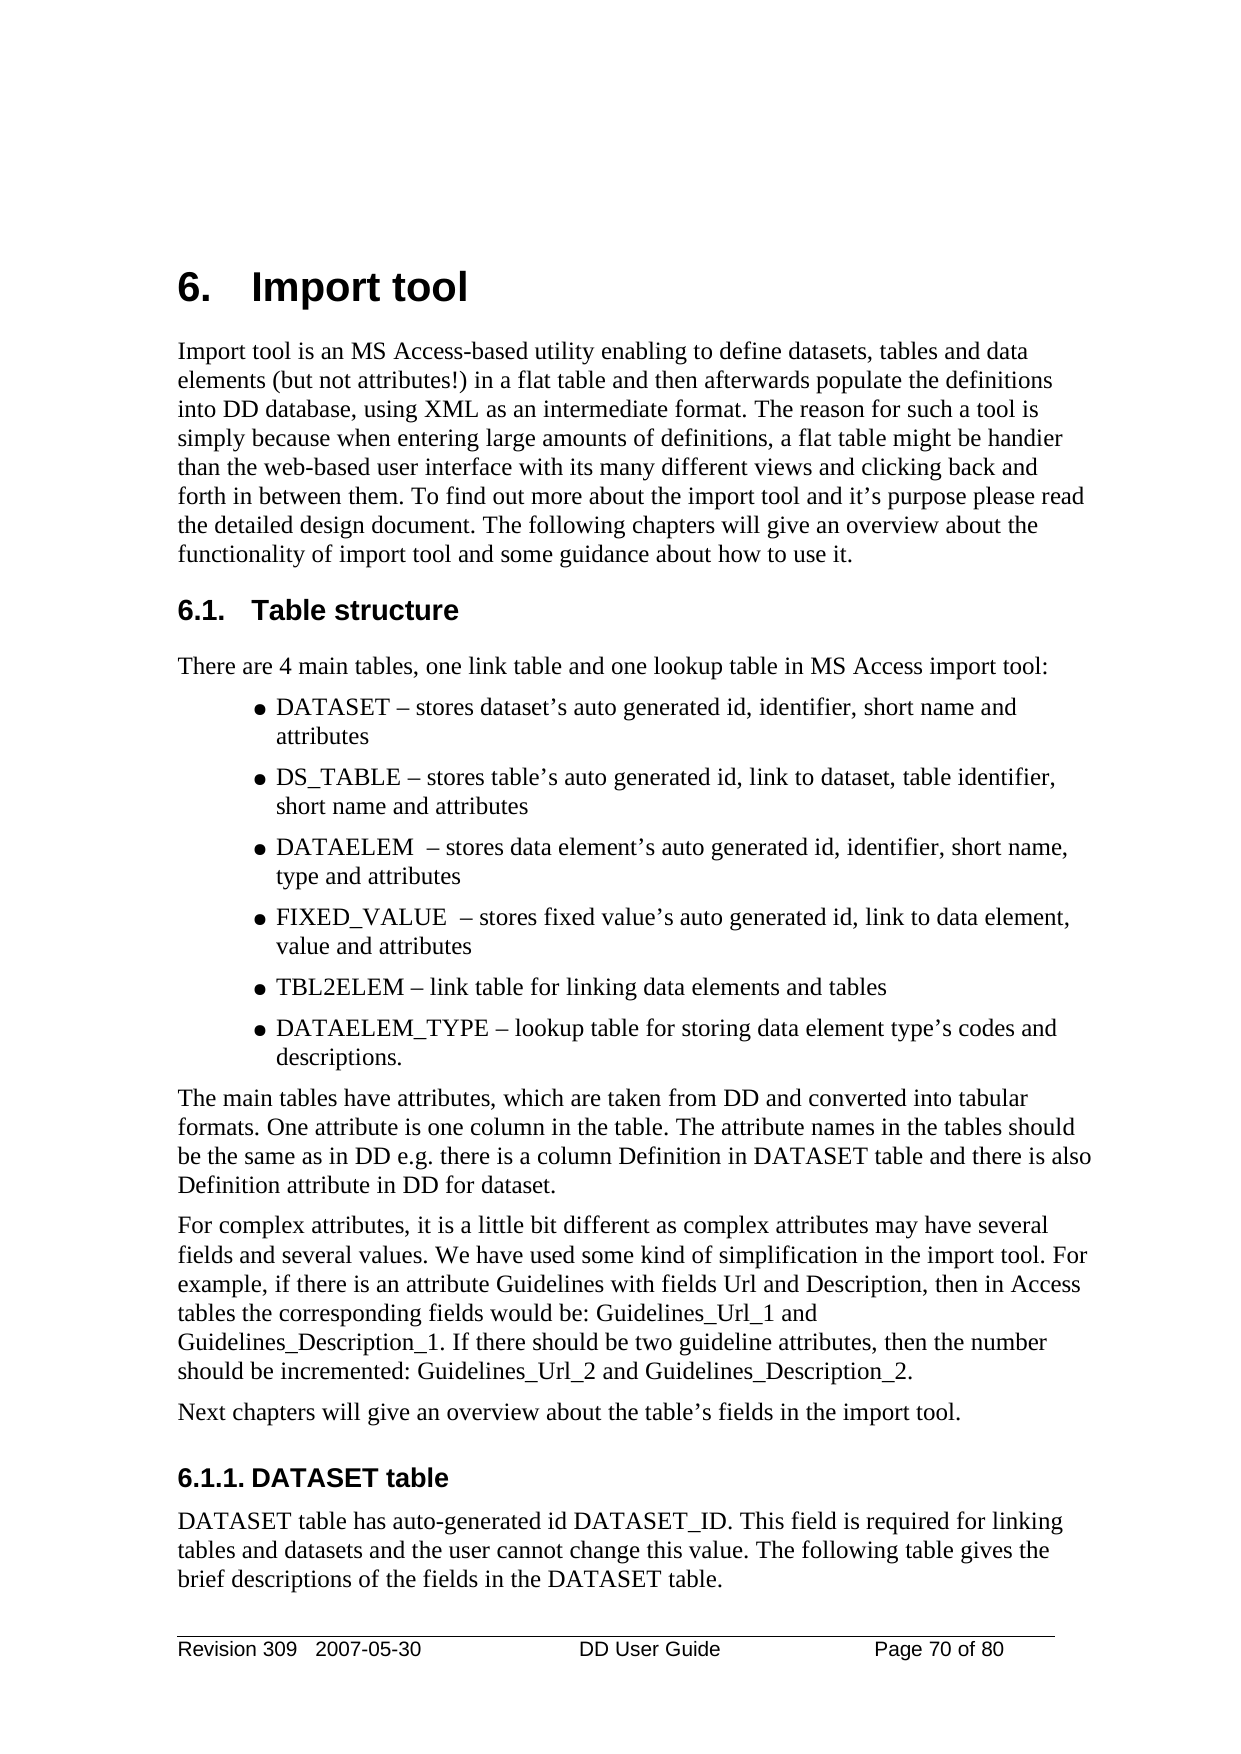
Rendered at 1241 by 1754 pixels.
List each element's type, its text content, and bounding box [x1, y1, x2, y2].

text The main tables have attributes, which are taken from DD and converted into tabular formats. One attribute is one column in the table. The attribute names in the tables should be the same as in DD e.g. there is a column Definition in DATASET table and there is also Definition attribute in DD for dataset. [177, 1082, 1092, 1199]
text There are 4 main tables, one link table and one lookup table in MS Access import tool: [177, 651, 1092, 680]
list DATAELEM_TYPE – lookup table for storing data element type’s codes and descriptions. [252, 1012, 1092, 1071]
subtitle Import tool [177, 263, 1092, 311]
text Next chapters will give an overview about the table’s fields in the import tool. [177, 1397, 1092, 1426]
text DATASET table has auto-generated id DATASET_ID. This field is required for linking tables and datasets and the user cannot change this value. The following table gives the brief descriptions of the fields in the DATASET table. [177, 1506, 1092, 1593]
subtitle DATASET table [177, 1462, 1092, 1493]
list DATASET – stores dataset’s auto generated id, identifier, short name and attributes [252, 692, 1092, 750]
list DATAELEM – stores data element’s auto generated id, identifier, short name, type and attributes [252, 832, 1092, 890]
list FIXED_VALUE – stores fixed value’s auto generated id, link to data element, value and attributes [252, 902, 1092, 960]
text Import tool is an MS Access-based utility enabling to define datasets, tables and data elements (but not attributes!) in a flat table and then afterwards populate the definitions into DD database, using XML as an intermediate format. The reason for such a tool is simply because when entering large amounts of definitions, a flat table might be handier than the web-based user interface with its many different views and clicking back and forth in between them. To find out more about the import tool and it’s purpose please read the detailed design document. The following chapters will give an overview about the functionality of import tool and some guidance about how to use it. [177, 336, 1092, 568]
subtitle Table structure [177, 593, 1092, 626]
list DS_TABLE – stores table’s auto generated id, link to dataset, table identifier, short name and attributes [252, 762, 1092, 820]
text For complex attributes, it is a little bit different as complex attributes may have several fields and several values. We have used some kind of simplification in the import tool. For example, if there is an attribute Guidelines with fields Url and Description, then in Access tables the corresponding fields would be: Guidelines_Url_1 and Guidelines_Description_1. If there should be two guideline attributes, then the number should be incremented: Guidelines_Url_2 and Guidelines_Description_2. [177, 1210, 1092, 1385]
list TBL2ELEM – link table for linking data elements and tables [252, 972, 1092, 1001]
